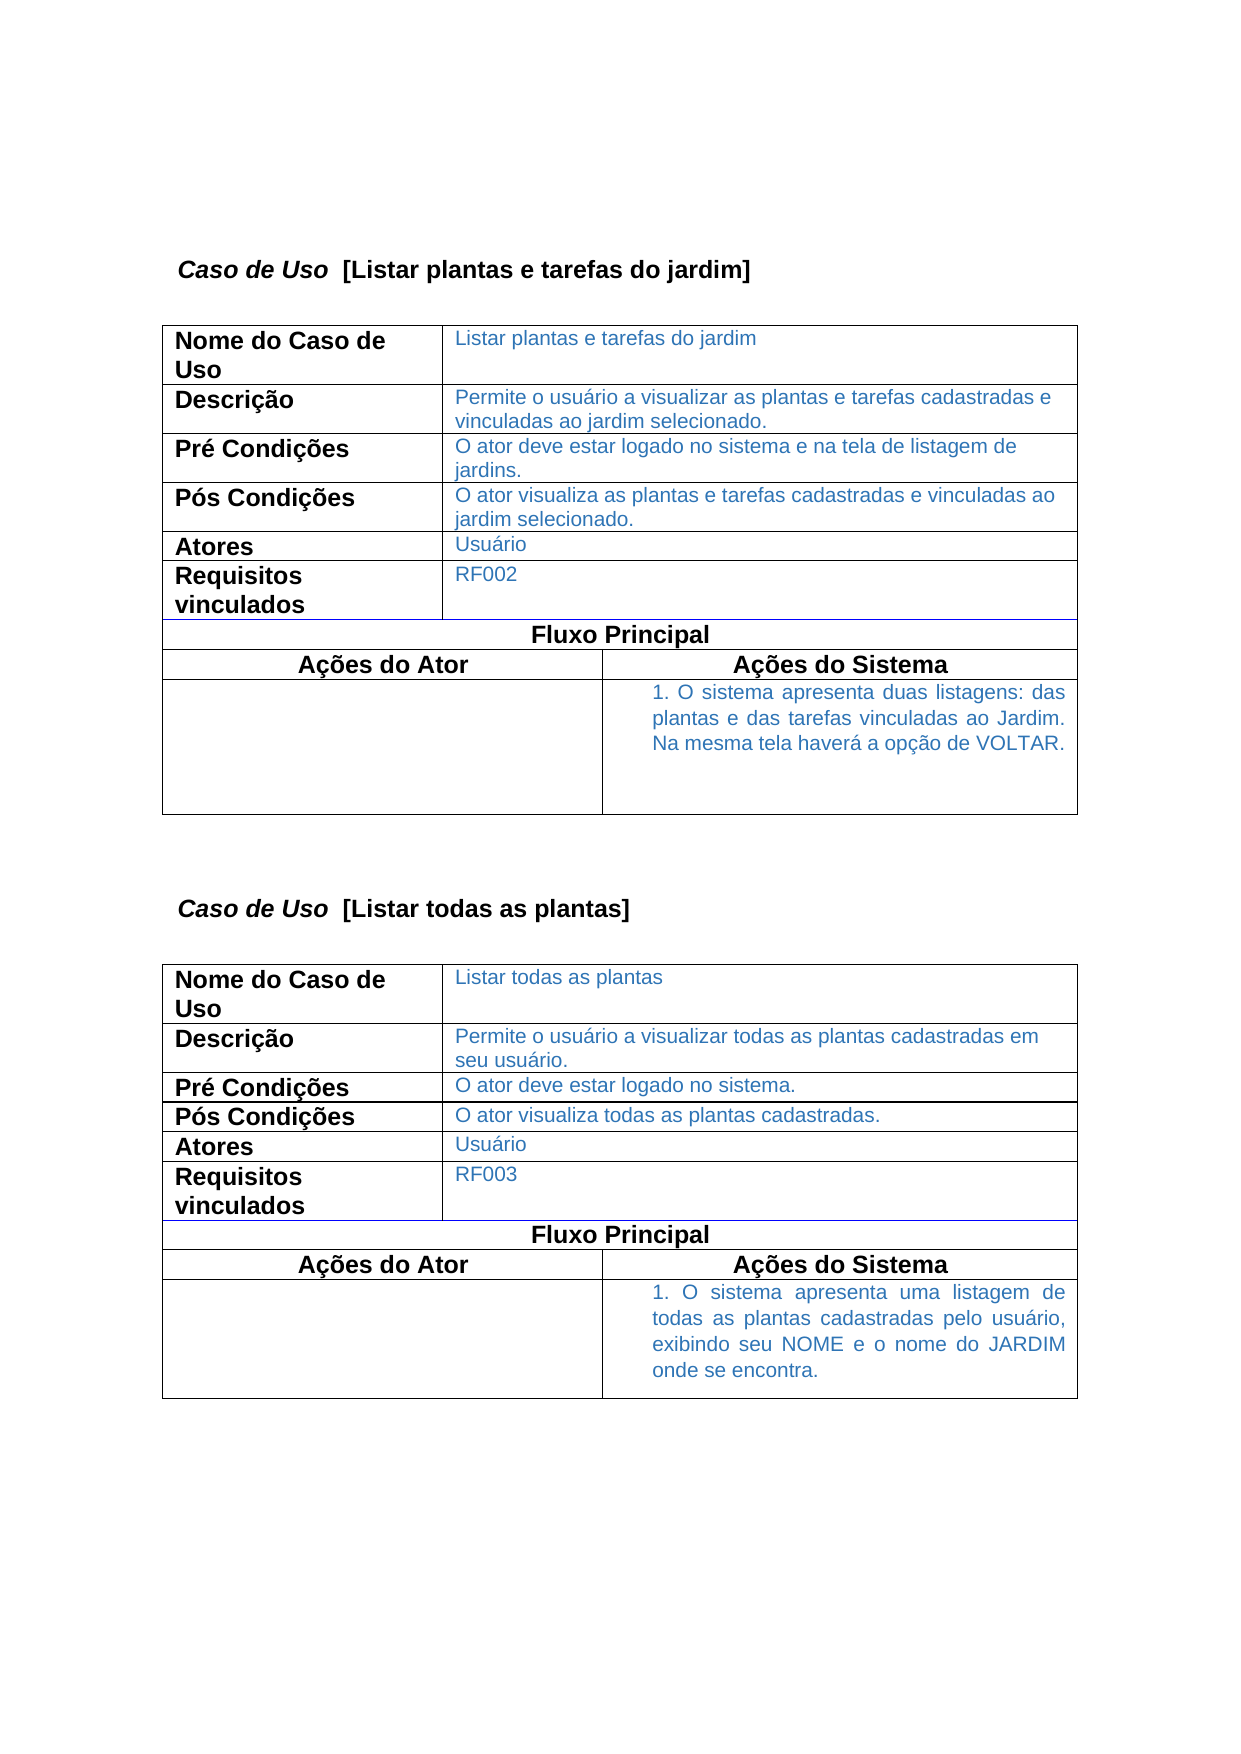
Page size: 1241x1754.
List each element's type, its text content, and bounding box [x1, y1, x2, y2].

table_cell RF003 [443, 1162, 1077, 1219]
table_cell Atores [163, 1132, 442, 1161]
table_cell Pré Condições [163, 1073, 442, 1101]
subtitle Caso de Uso [Listar todas as plantas] [177, 894, 1063, 923]
table_cell [163, 680, 602, 814]
table_cell Pós Condições [163, 483, 442, 531]
table_cell Fluxo Principal [163, 620, 1077, 649]
table_header Listar todas as plantas [443, 965, 1077, 1023]
table_cell Requisitos vinculados [163, 1162, 442, 1219]
table_cell Ações do Sistema [603, 1250, 1077, 1279]
table_cell O ator deve estar logado no sistema. [443, 1073, 1077, 1101]
table_cell Ações do Ator [163, 1250, 602, 1279]
subtitle Caso de Uso [Listar plantas e tarefas do jardim] [177, 255, 1063, 284]
table_cell Fluxo Principal [163, 1221, 1077, 1249]
table_cell Permite o usuário a visualizar as plantas e tarefas cadastradas e vinculadas ao jardim selecionado. [443, 385, 1077, 433]
table_cell 1. O sistema apresenta duas listagens: das plantas e das tarefas vinculadas ao Jardim. Na mesma tela haverá a opção de VOLTAR. [603, 680, 1077, 814]
table_header Nome do Caso de Uso [163, 965, 442, 1023]
table_header Nome do Caso de Uso [163, 326, 442, 384]
table_cell Usuário [443, 532, 1077, 560]
table_cell O ator visualiza as plantas e tarefas cadastradas e vinculadas ao jardim selecionado. [443, 483, 1077, 531]
table_cell Ações do Sistema [603, 650, 1077, 678]
table_cell Pré Condições [163, 434, 442, 482]
table_cell Pós Condições [163, 1103, 442, 1131]
table_cell Requisitos vinculados [163, 561, 442, 619]
table_cell O ator deve estar logado no sistema e na tela de listagem de jardins. [443, 434, 1077, 482]
table_cell Descrição [163, 1024, 442, 1072]
table_cell 1. O sistema apresenta uma listagem de todas as plantas cadastradas pelo usuário, exibindo seu NOME e o nome do JARDIM onde se encontra. [603, 1280, 1077, 1398]
table_header Listar plantas e tarefas do jardim [443, 326, 1077, 384]
table_cell Usuário [443, 1132, 1077, 1161]
table_cell Permite o usuário a visualizar todas as plantas cadastradas em seu usuário. [443, 1024, 1077, 1072]
table_cell Ações do Ator [163, 650, 602, 678]
table_cell RF002 [443, 561, 1077, 619]
table_cell Atores [163, 532, 442, 560]
table_cell Descrição [163, 385, 442, 433]
table_cell [163, 1280, 602, 1398]
table_cell O ator visualiza todas as plantas cadastradas. [443, 1103, 1077, 1131]
